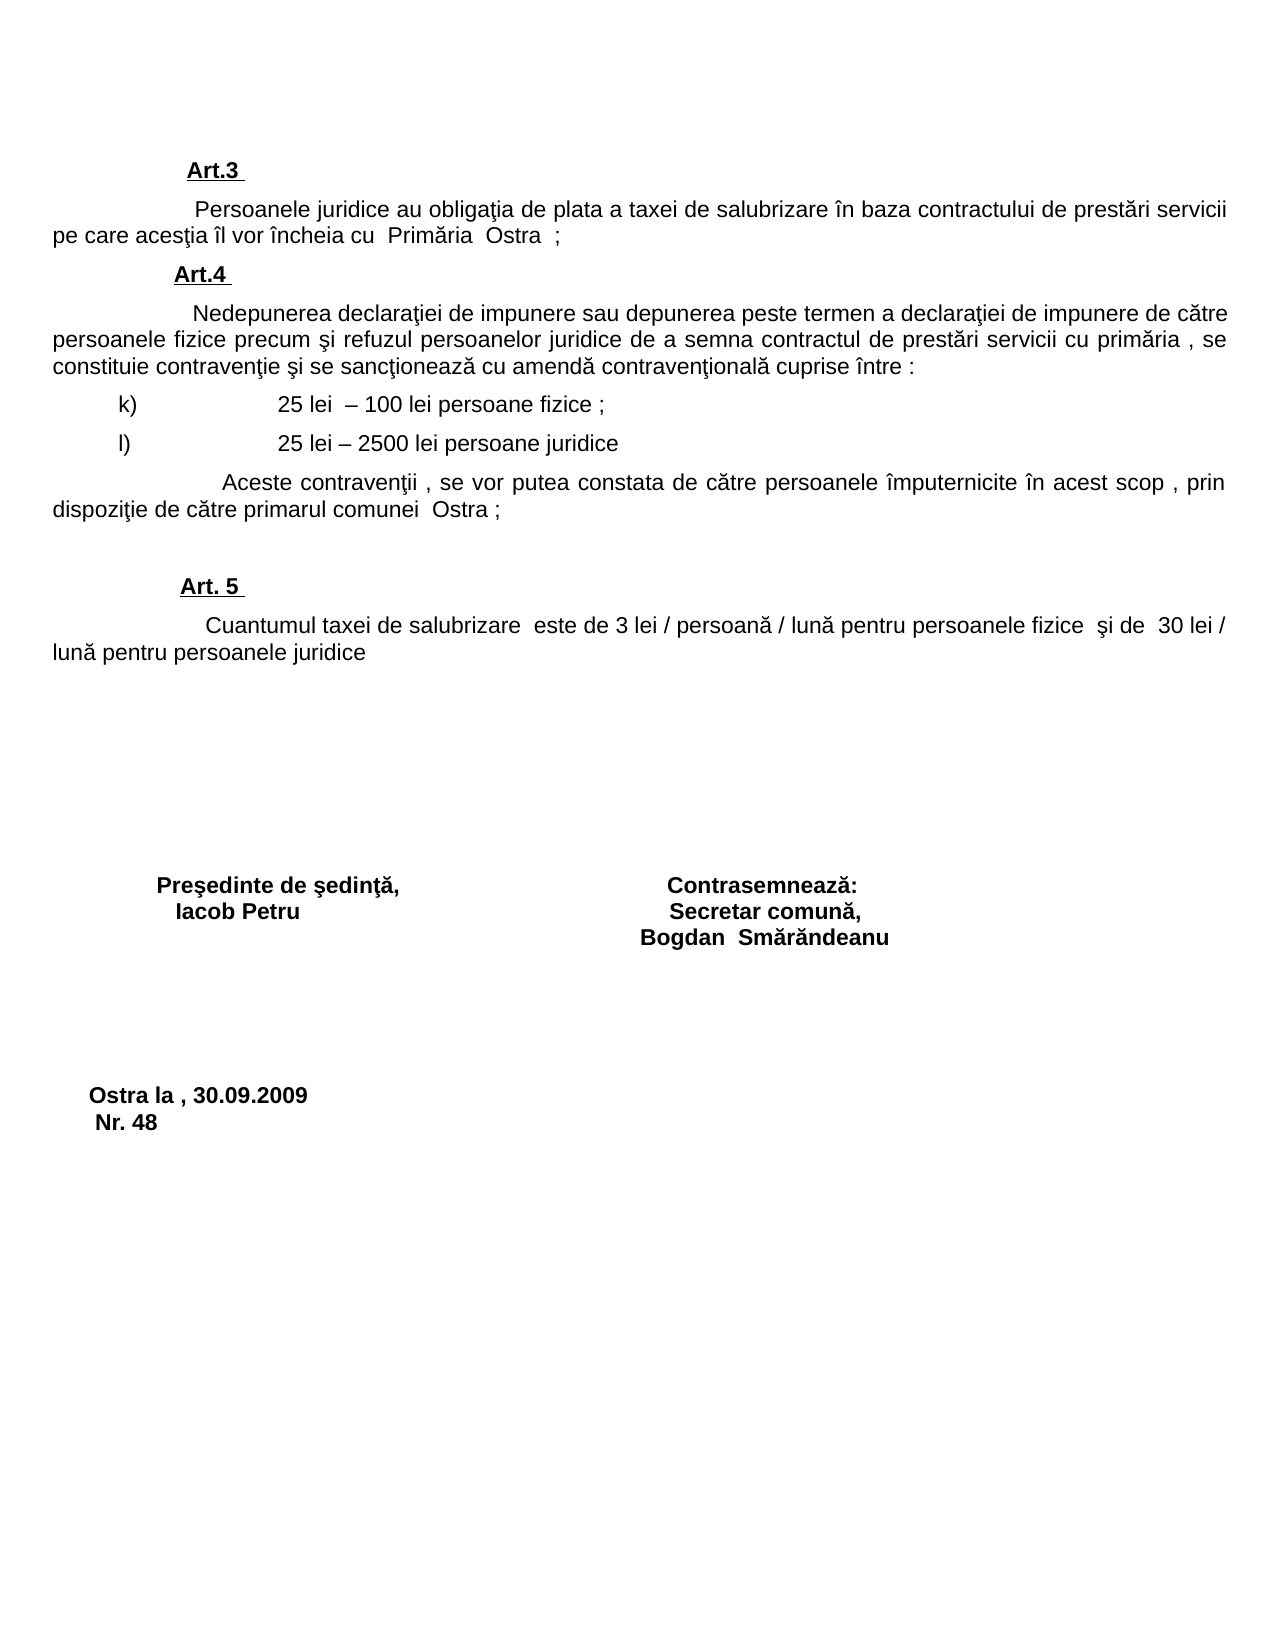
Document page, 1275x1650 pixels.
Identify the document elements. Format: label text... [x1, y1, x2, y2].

text Art.4 [52, 261, 1228, 287]
list 25 lei – 100 lei persoane fizice ; [118, 391, 1228, 418]
text Preşedinte de şedinţă, Contrasemnează: [118, 872, 1238, 898]
text Nedepunerea declaraţiei de impunere sau depunerea peste termen a declaraţiei de impunere de către persoanele fizice precum şi refuzul persoanelor juridice de a semna contractul de prestări servicii cu primăria , se constituie contravenţie şi se sancţionează cu amendă contravenţională cuprise între : [52, 300, 1228, 379]
text Ostra la , 30.09.2009 [88, 1082, 1238, 1109]
list 25 lei – 2500 lei persoane juridice [118, 430, 1228, 457]
text Aceste contravenţii , se vor putea constata de către persoanele împuternicite în acest scop , prin dispoziţie de către primarul comunei Ostra ; [52, 469, 1228, 522]
text Bogdan Smărăndeanu [118, 924, 1238, 951]
text Iacob Petru Secretar comună, [118, 898, 1238, 924]
text Art.3 [52, 157, 1228, 183]
text Persoanele juridice au obligaţia de plata a taxei de salubrizare în baza contractului de prestări servicii pe care acesţia îl vor încheia cu Primăria Ostra ; [52, 196, 1228, 248]
text Nr. 48 [88, 1109, 1238, 1135]
text Cuantumul taxei de salubrizare este de 3 lei / persoană / lună pentru persoanele fizice şi de 30 lei / lună pentru persoanele juridice [52, 612, 1228, 665]
text Art. 5 [52, 573, 1228, 599]
